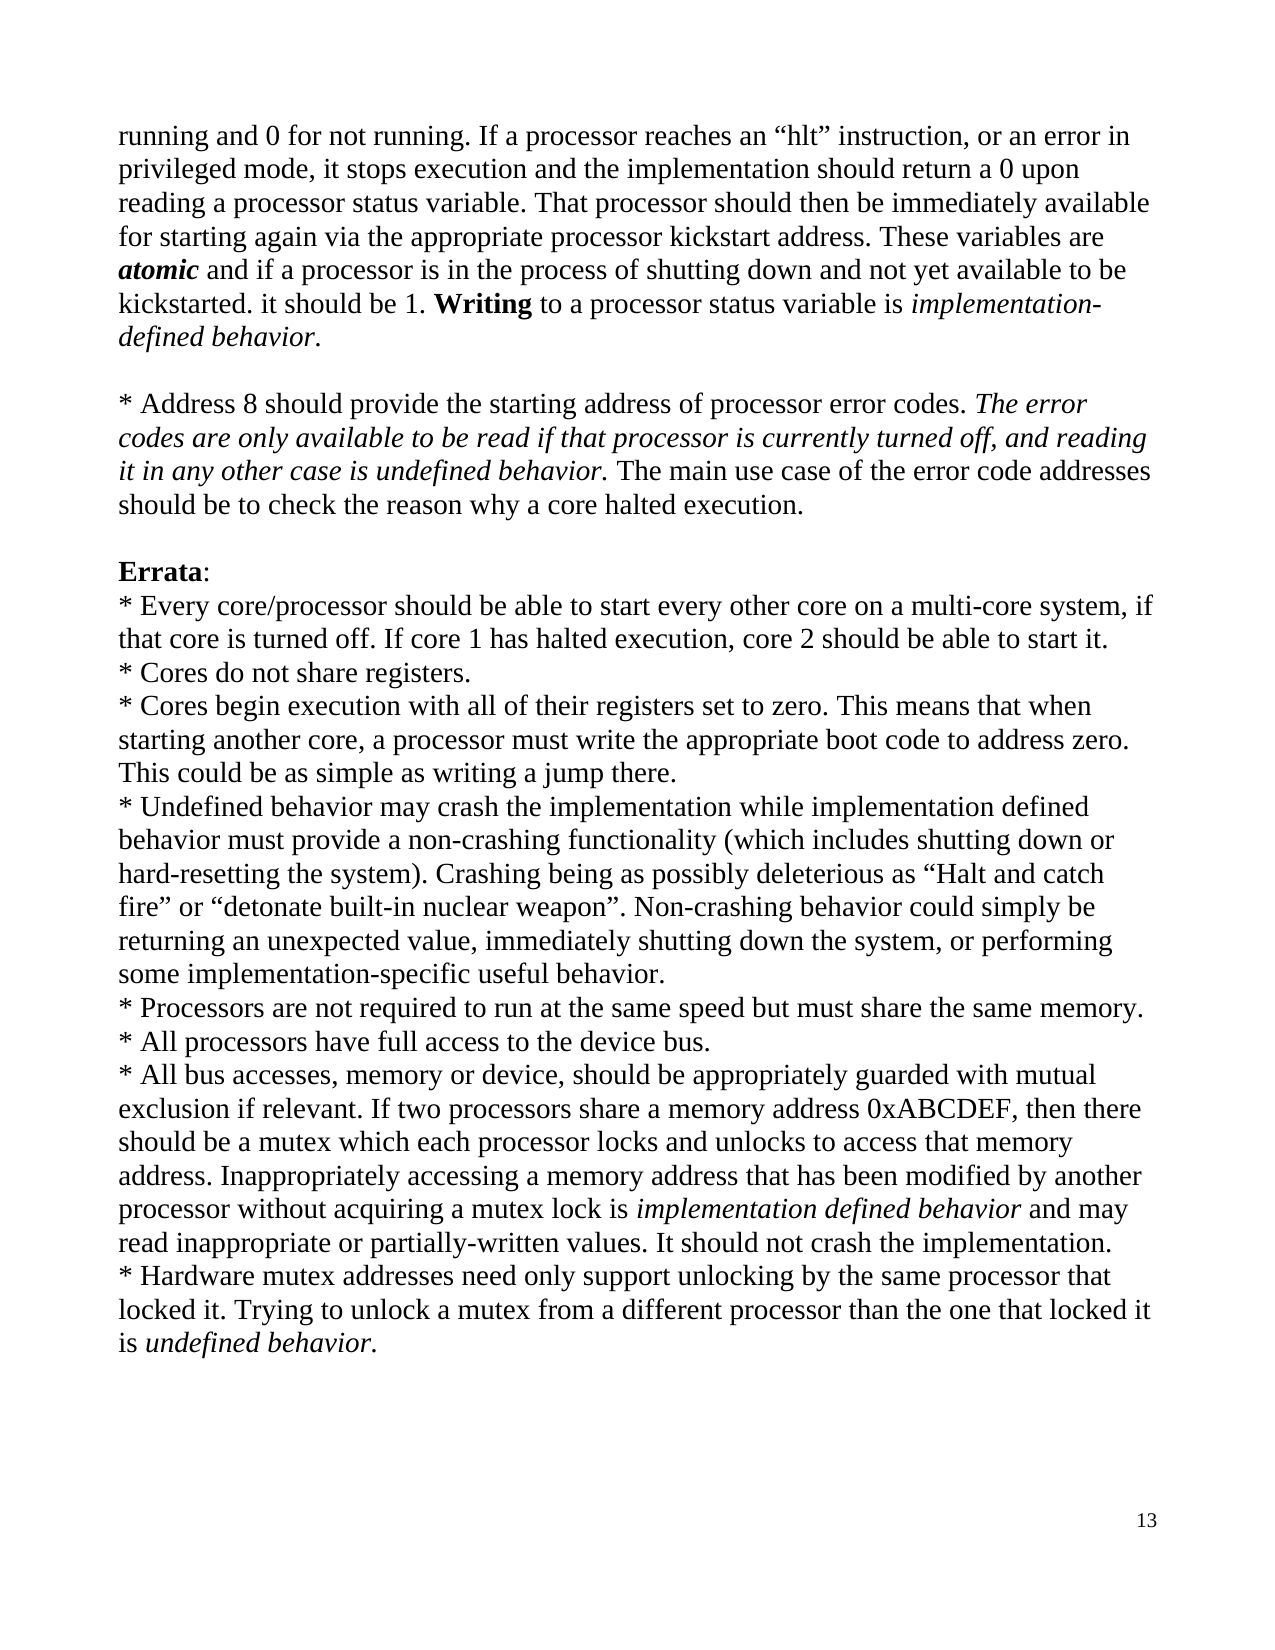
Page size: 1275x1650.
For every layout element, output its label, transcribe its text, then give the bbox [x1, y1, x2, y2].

text * Cores do not share registers. [118, 655, 1157, 688]
text running and 0 for not running. If a processor reaches an “hlt” instruction, or an error in privileged mode, it stops execution and the implementation should return a 0 upon reading a processor status variable. That processor should then be immediately available for starting again via the appropriate processor kickstart address. These variables are atomic and if a processor is in the process of shutting down and not yet available to be kickstarted. it should be 1. Writing to a processor status variable is implementation-defined behavior. [118, 118, 1157, 353]
text * Hardware mutex addresses need only support unlocking by the same processor that locked it. Trying to unlock a mutex from a different processor than the one that locked it is undefined behavior. [118, 1258, 1157, 1359]
text * Every core/processor should be able to start every other core on a multi-core system, if that core is turned off. If core 1 has halted execution, core 2 should be able to start it. [118, 588, 1157, 655]
text * Address 8 should provide the starting address of processor error codes. The error codes are only available to be read if that processor is currently turned off, and reading it in any other case is undefined behavior. The main use case of the error code addresses should be to check the reason why a core halted execution. [118, 386, 1157, 521]
text * Cores begin execution with all of their registers set to zero. This means that when starting another core, a processor must write the appropriate boot code to address zero. This could be as simple as writing a jump there. * Undefined behavior may crash the implementation while implementation defined behavior must provide a non-crashing functionality (which includes shutting down or hard-resetting the system). Crashing being as possibly deleterious as “Halt and catch fire” or “detonate built-in nuclear weapon”. Non-crashing behavior could simply be returning an unexpected value, immediately shutting down the system, or performing some implementation-specific useful behavior. * Processors are not required to run at the same speed but must share the same memory. * All processors have full access to the device bus. [118, 688, 1157, 1057]
text * All bus accesses, memory or device, should be appropriately guarded with mutual exclusion if relevant. If two processors share a memory address 0xABCDEF, then there should be a mutex which each processor locks and unlocks to access that memory address. Inappropriately accessing a memory address that has been modified by another processor without acquiring a mutex lock is implementation defined behavior and may read inappropriate or partially-written values. It should not crash the implementation. [118, 1057, 1157, 1258]
text Errata: [118, 554, 1157, 588]
